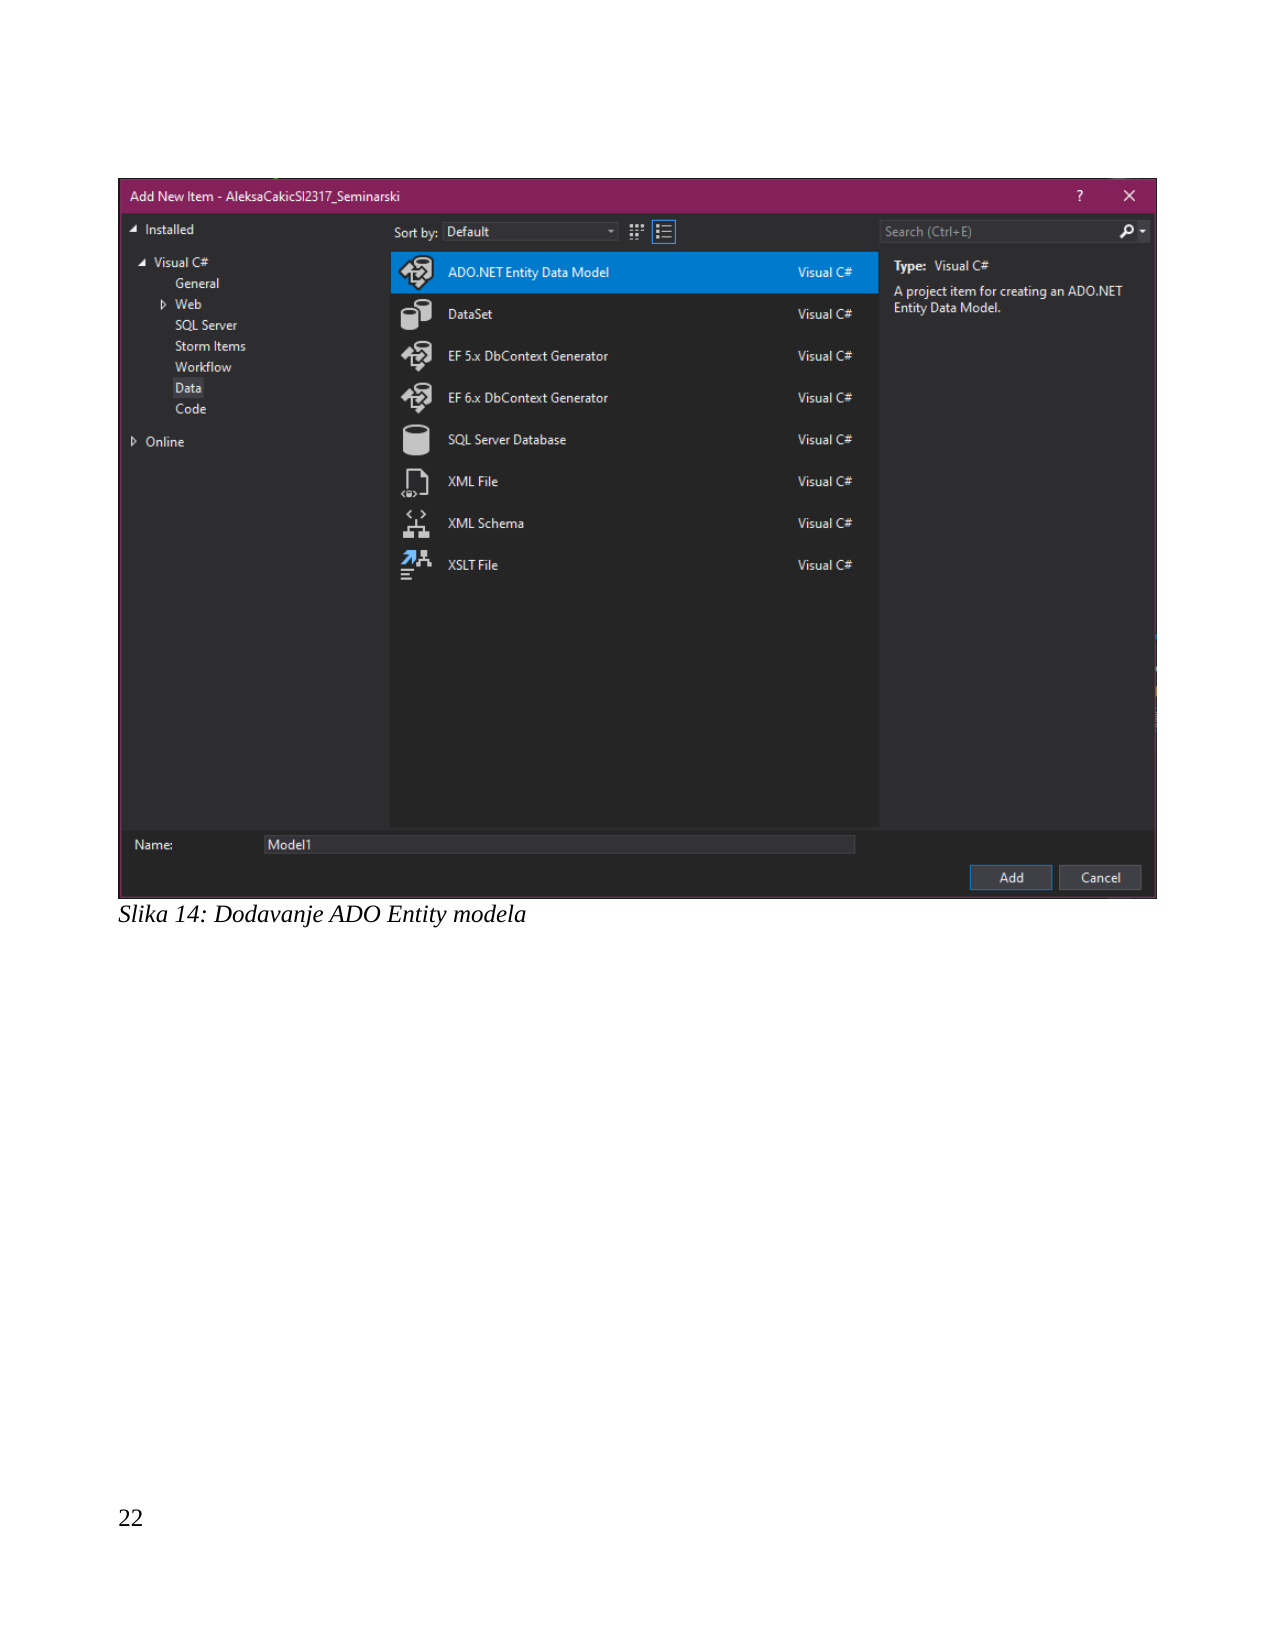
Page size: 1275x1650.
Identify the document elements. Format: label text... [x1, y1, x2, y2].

picture [118, 178, 1157, 899]
text Slika 14: Dodavanje ADO Entity modela [118, 899, 1157, 928]
